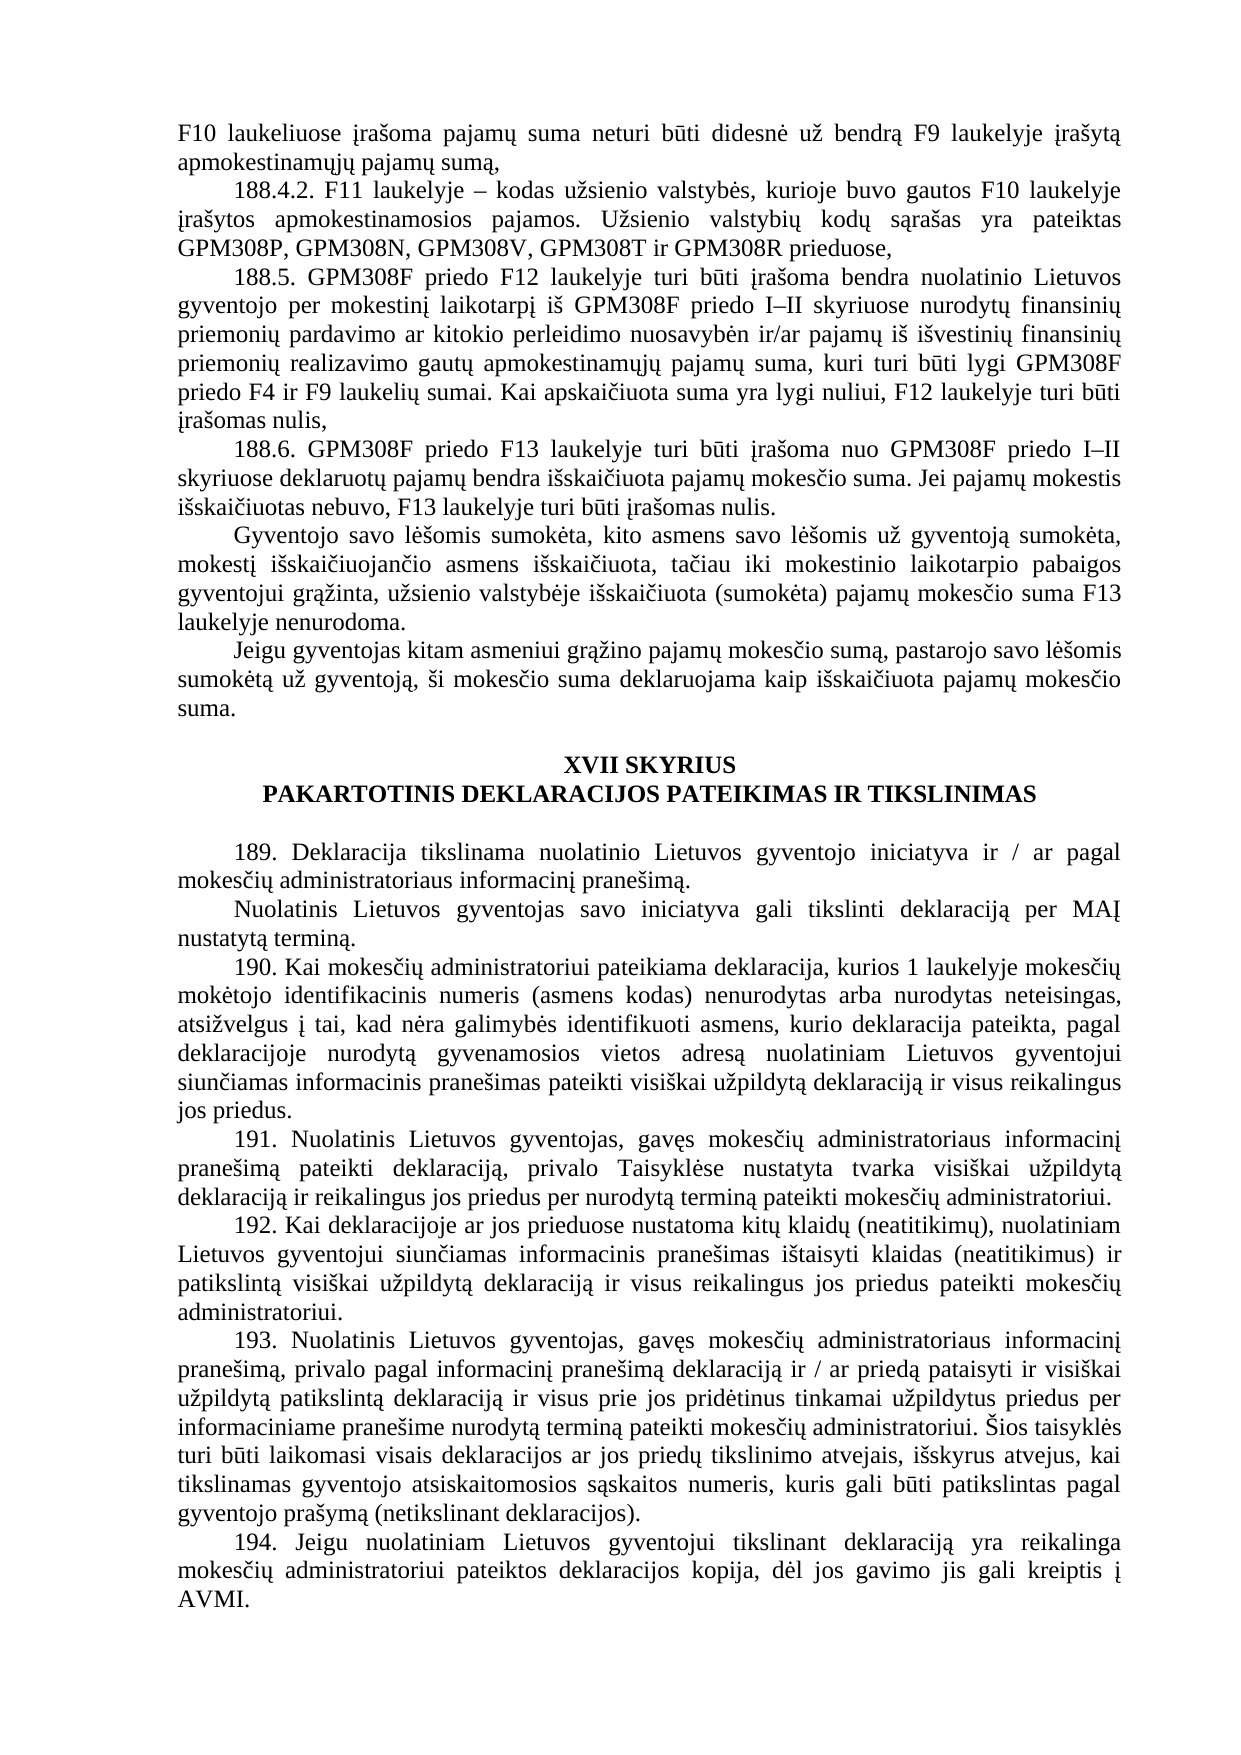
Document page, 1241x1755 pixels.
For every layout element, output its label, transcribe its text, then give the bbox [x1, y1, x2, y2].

text 193. Nuolatinis Lietuvos gyventojas, gavęs mokesčių administratoriaus informacinį pranešimą, privalo pagal informacinį pranešimą deklaraciją ir / ar priedą pataisyti ir visiškai užpildytą patikslintą deklaraciją ir visus prie jos pridėtinus tinkamai užpildytus priedus per informaciniame pranešime nurodytą terminą pateikti mokesčių administratoriui. Šios taisyklės turi būti laikomasi visais deklaracijos ar jos priedų tikslinimo atvejais, išskyrus atvejus, kai tikslinamas gyventojo atsiskaitomosios sąskaitos numeris, kuris gali būti patikslintas pagal gyventojo prašymą (netikslinant deklaracijos). [177, 1326, 1122, 1527]
text PAKARTOTINIS DEKLARACIJOS PATEIKIMAS IR TIKSLINIMAS [177, 779, 1122, 808]
text 188.5. GPM308F priedo F12 laukelyje turi būti įrašoma bendra nuolatinio Lietuvos gyventojo per mokestinį laikotarpį iš GPM308F priedo I–II skyriuose nurodytų finansinių priemonių pardavimo ar kitokio perleidimo nuosavybėn ir/ar pajamų iš išvestinių finansinių priemonių realizavimo gautų apmokestinamųjų pajamų suma, kuri turi būti lygi GPM308F priedo F4 ir F9 laukelių sumai. Kai apskaičiuota suma yra lygi nuliui, F12 laukelyje turi būti įrašomas nulis, [177, 262, 1122, 434]
text 188.4.2. F11 laukelyje – kodas užsienio valstybės, kurioje buvo gautos F10 laukelyje įrašytos apmokestinamosios pajamos. Užsienio valstybių kodų sąrašas yra pateiktas GPM308P, GPM308N, GPM308V, GPM308T ir GPM308R prieduose, [177, 176, 1122, 262]
text XVII SKYRIUS [177, 751, 1122, 779]
text Gyventojo savo lėšomis sumokėta, kito asmens savo lėšomis už gyventoją sumokėta, mokestį išskaičiuojančio asmens išskaičiuota, tačiau iki mokestinio laikotarpio pabaigos gyventojui grąžinta, užsienio valstybėje išskaičiuota (sumokėta) pajamų mokesčio suma F13 laukelyje nenurodoma. [177, 521, 1122, 636]
text Jeigu gyventojas kitam asmeniui grąžino pajamų mokesčio sumą, pastarojo savo lėšomis sumokėtą už gyventoją, ši mokesčio suma deklaruojama kaip išskaičiuota pajamų mokesčio suma. [177, 636, 1122, 722]
text 189. Deklaracija tikslinama nuolatinio Lietuvos gyventojo iniciatyva ir / ar pagal mokesčių administratoriaus informacinį pranešimą. [177, 837, 1122, 894]
text F10 laukeliuose įrašoma pajamų suma neturi būti didesnė už bendrą F9 laukelyje įrašytą apmokestinamųjų pajamų sumą, [177, 118, 1122, 176]
text Nuolatinis Lietuvos gyventojas savo iniciatyva gali tikslinti deklaraciją per MAĮ nustatytą terminą. [177, 894, 1122, 952]
text 188.6. GPM308F priedo F13 laukelyje turi būti įrašoma nuo GPM308F priedo I–II skyriuose deklaruotų pajamų bendra išskaičiuota pajamų mokesčio suma. Jei pajamų mokestis išskaičiuotas nebuvo, F13 laukelyje turi būti įrašomas nulis. [177, 434, 1122, 521]
text 192. Kai deklaracijoje ar jos prieduose nustatoma kitų klaidų (neatitikimų), nuolatiniam Lietuvos gyventojui siunčiamas informacinis pranešimas ištaisyti klaidas (neatitikimus) ir patikslintą visiškai užpildytą deklaraciją ir visus reikalingus jos priedus pateikti mokesčių administratoriui. [177, 1211, 1122, 1326]
text 194. Jeigu nuolatiniam Lietuvos gyventojui tikslinant deklaraciją yra reikalinga mokesčių administratoriui pateiktos deklaracijos kopija, dėl jos gavimo jis gali kreiptis į AVMI. [177, 1527, 1122, 1613]
text 190. Kai mokesčių administratoriui pateikiama deklaracija, kurios 1 laukelyje mokesčių mokėtojo identifikacinis numeris (asmens kodas) nenurodytas arba nurodytas neteisingas, atsižvelgus į tai, kad nėra galimybės identifikuoti asmens, kurio deklaracija pateikta, pagal deklaracijoje nurodytą gyvenamosios vietos adresą nuolatiniam Lietuvos gyventojui siunčiamas informacinis pranešimas pateikti visiškai užpildytą deklaraciją ir visus reikalingus jos priedus. [177, 952, 1122, 1124]
text 191. Nuolatinis Lietuvos gyventojas, gavęs mokesčių administratoriaus informacinį pranešimą pateikti deklaraciją, privalo Taisyklėse nustatyta tvarka visiškai užpildytą deklaraciją ir reikalingus jos priedus per nurodytą terminą pateikti mokesčių administratoriui. [177, 1124, 1122, 1211]
